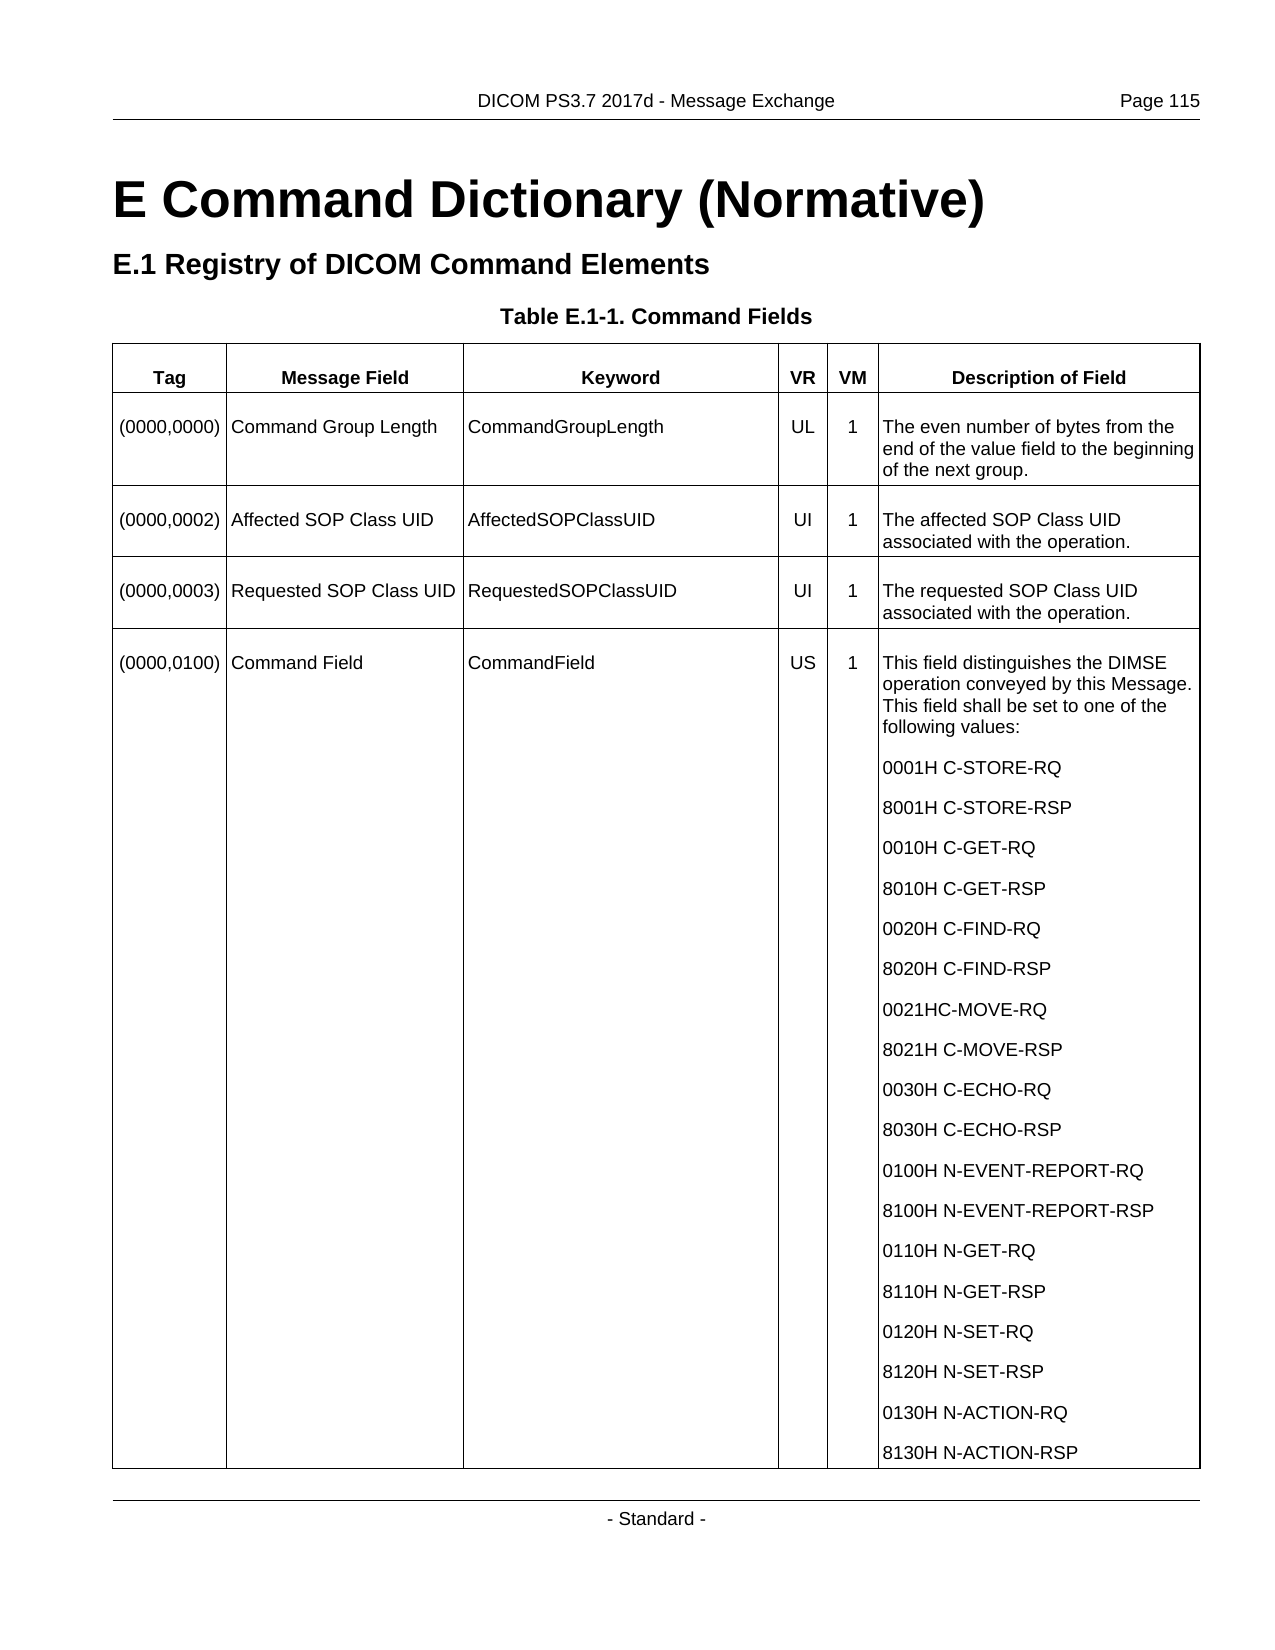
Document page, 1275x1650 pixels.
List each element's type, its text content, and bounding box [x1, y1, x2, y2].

table_cell The requested SOP Class UID associated with the operation. [879, 557, 1199, 627]
table_cell 1 [828, 393, 878, 485]
table_header Message Field [227, 344, 463, 392]
table_cell Command Group Length [227, 393, 463, 485]
table_header VR [779, 344, 827, 392]
table_cell US [779, 629, 827, 1467]
table_cell The even number of bytes from the end of the value field to the beginning of the next group. [879, 393, 1199, 485]
text E.1 Registry of DICOM Command Elements [112, 247, 1200, 281]
table_cell 1 [828, 486, 878, 556]
text Table E.1-1. Command Fields [112, 303, 1200, 329]
table_cell Requested SOP Class UID [227, 557, 463, 627]
table_cell 1 [828, 557, 878, 627]
table_cell CommandGroupLength [464, 393, 778, 485]
table_cell (0000,0002) [113, 486, 226, 556]
table_header Tag [113, 344, 226, 392]
table_header Keyword [464, 344, 778, 392]
table_cell CommandField [464, 629, 778, 1467]
table_cell AffectedSOPClassUID [464, 486, 778, 556]
table_cell The affected SOP Class UID associated with the operation. [879, 486, 1199, 556]
table_cell Command Field [227, 629, 463, 1467]
table_cell (0000,0100) [113, 629, 226, 1467]
table_cell UI [779, 557, 827, 627]
table_header VM [828, 344, 878, 392]
table_cell (0000,0000) [113, 393, 226, 485]
table_cell Affected SOP Class UID [227, 486, 463, 556]
table_cell UL [779, 393, 827, 485]
text E Command Dictionary (Normative) [112, 169, 1200, 228]
table_cell UI [779, 486, 827, 556]
table_cell 1 [828, 629, 878, 1467]
table_cell RequestedSOPClassUID [464, 557, 778, 627]
table_cell (0000,0003) [113, 557, 226, 627]
table_cell This field distinguishes the DIMSE operation conveyed by this Message. This field shall be set to one of the following values: 0001H C-STORE-RQ 8001H C-STORE-RSP 0010H C-GET-RQ 8010H C-GET-RSP 0020H C-FIND-RQ 8020H C-FIND-RSP 0021HC-MOVE-RQ 8021H C-MOVE-RSP 0030H C-ECHO-RQ 8030H C-ECHO-RSP 0100H N-EVENT-REPORT-RQ 8100H N-EVENT-REPORT-RSP 0110H N-GET-RQ 8110H N-GET-RSP 0120H N-SET-RQ 8120H N-SET-RSP 0130H N-ACTION-RQ 8130H N-ACTION-RSP [879, 629, 1199, 1467]
table_header Description of Field [879, 344, 1199, 392]
